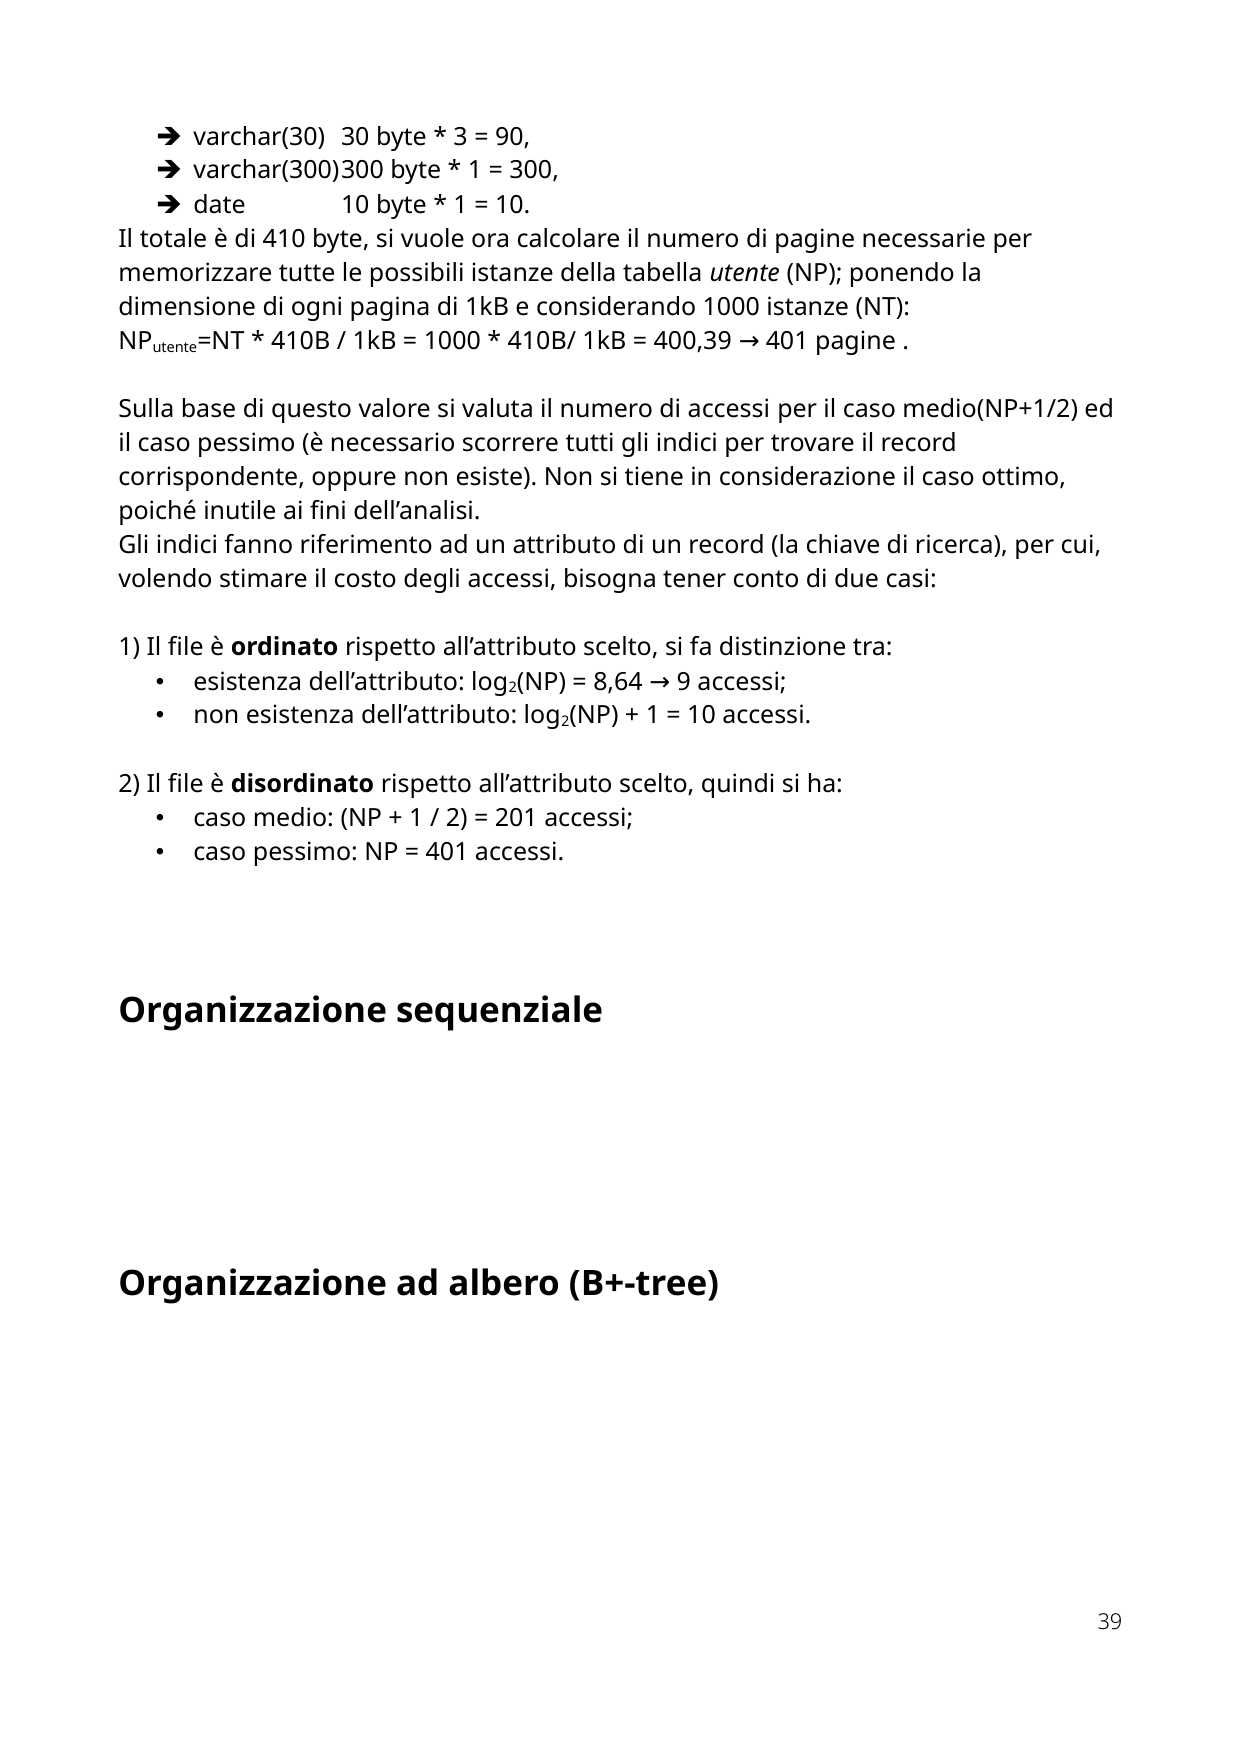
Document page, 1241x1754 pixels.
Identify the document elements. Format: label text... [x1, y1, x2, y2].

text Sulla base di questo valore si valuta il numero di accessi per il caso medio(NP+1/2) ed il caso pessimo (è necessario scorrere tutti gli indici per trovare il record corrispondente, oppure non esiste). Non si tiene in considerazione il caso ottimo, poiché inutile ai fini dell’analisi. [118, 391, 1122, 527]
list date 10 byte * 1 = 10. [156, 186, 1122, 220]
text 1) Il file è ordinato rispetto all’attributo scelto, si fa distinzione tra: [118, 629, 1122, 663]
list caso pessimo: NP = 401 accessi. [156, 833, 1122, 867]
list caso medio: (NP + 1 / 2) = 201 accessi; [156, 799, 1122, 833]
list varchar(300) 300 byte * 1 = 300, [156, 152, 1122, 186]
subtitle Organizzazione sequenziale [118, 984, 1122, 1032]
text 2) Il file è disordinato rispetto all’attributo scelto, quindi si ha: [118, 765, 1122, 799]
subtitle Organizzazione ad albero (B+-tree) [118, 1258, 1122, 1306]
list non esistenza dell’attributo: log2(NP) + 1 = 10 accessi. [156, 697, 1122, 731]
list varchar(30) 30 byte * 3 = 90, [156, 118, 1122, 152]
text NPutente=NT * 410B / 1kB = 1000 * 410B/ 1kB = 400,39 → 401 pagine . [118, 322, 1122, 357]
list esistenza dell’attributo: log2(NP) = 8,64 → 9 accessi; [156, 663, 1122, 697]
text Il totale è di 410 byte, si vuole ora calcolare il numero di pagine necessarie per memorizzare tutte le possibili istanze della tabella utente (NP); ponendo la dimensione di ogni pagina di 1kB e considerando 1000 istanze (NT): [118, 220, 1122, 322]
text Gli indici fanno riferimento ad un attributo di un record (la chiave di ricerca), per cui, volendo stimare il costo degli accessi, bisogna tener conto di due casi: [118, 527, 1122, 595]
